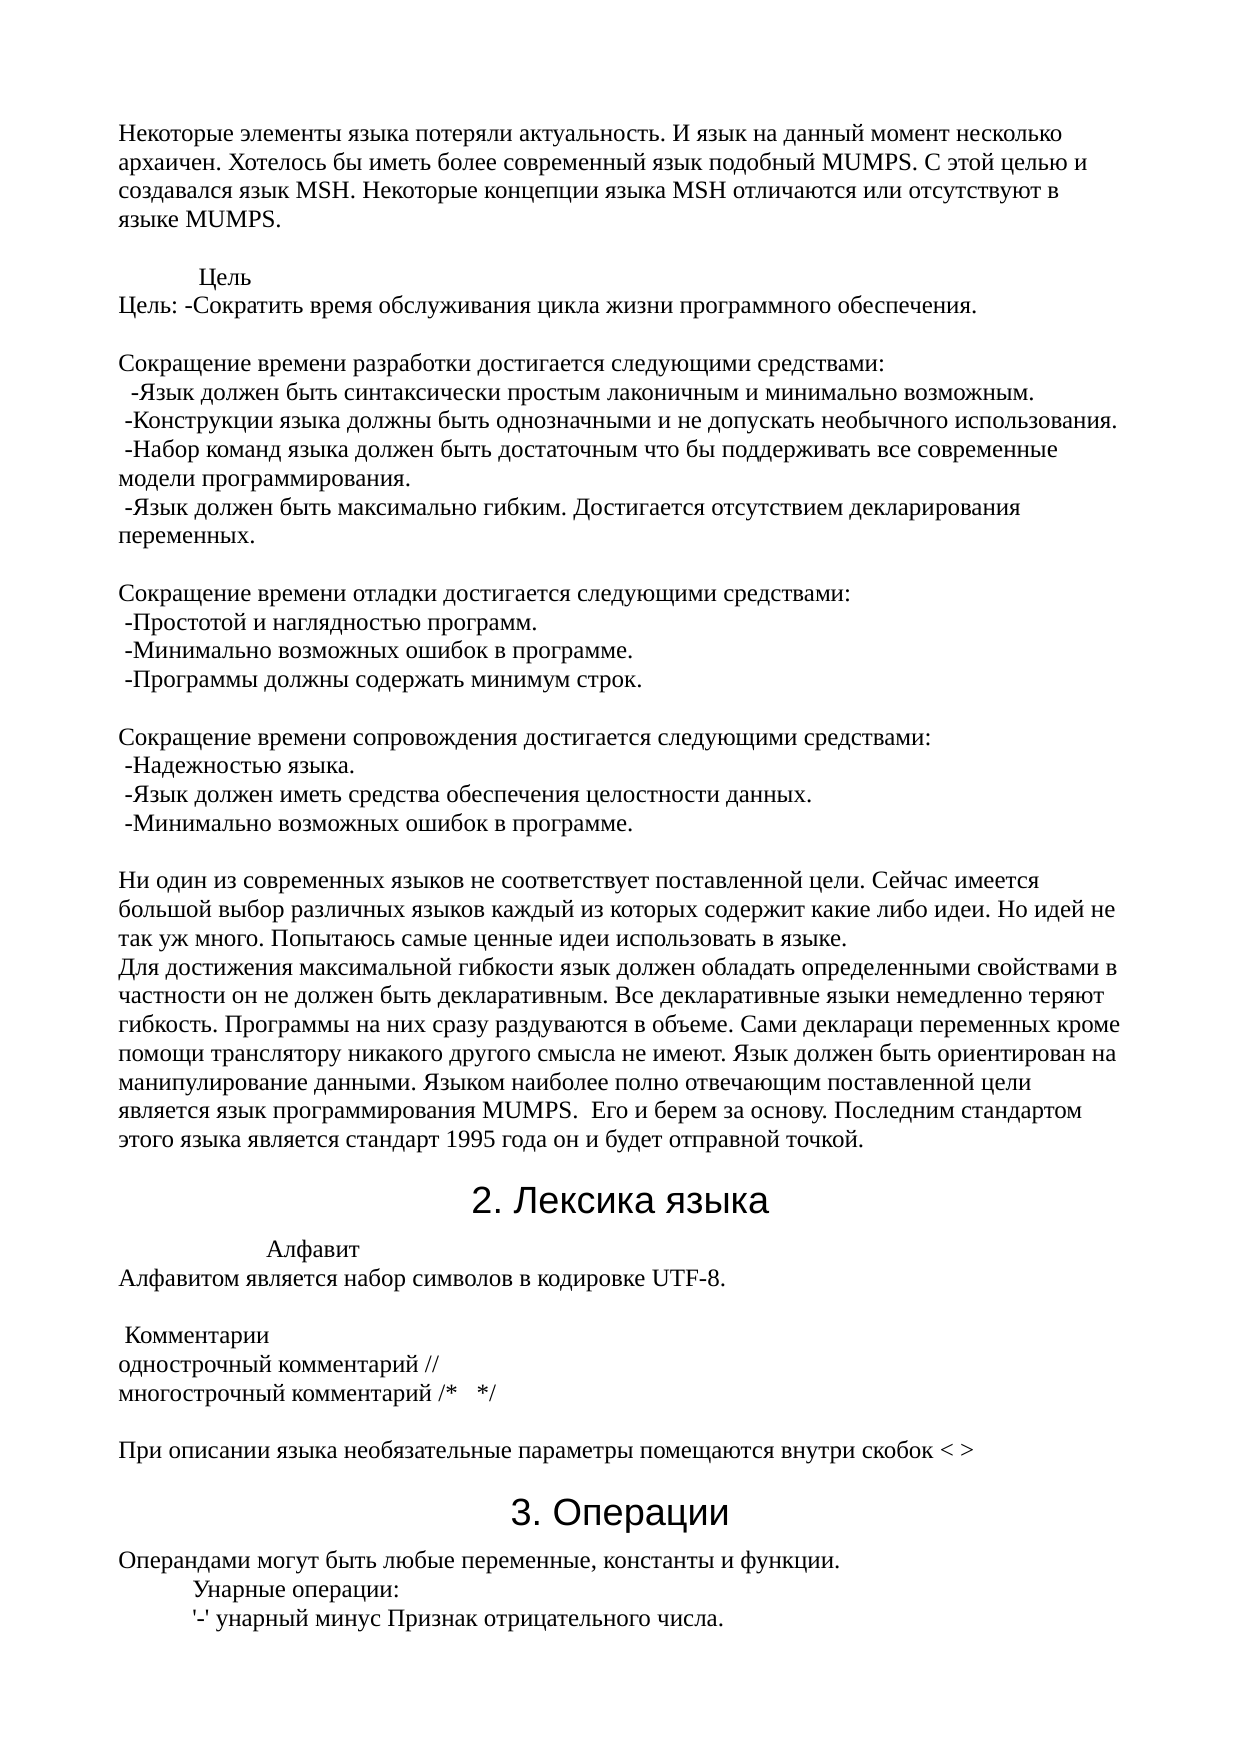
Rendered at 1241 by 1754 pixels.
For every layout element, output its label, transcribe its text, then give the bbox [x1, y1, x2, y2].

text Некоторые элементы языка потеряли актуальность. И язык на данный момент несколько архаичен. Хотелось бы иметь более современный язык подобный MUMPS. С этой целью и создавался язык MSH. Некоторые концепции языка MSH отличаются или отсутствуют в языке MUMPS. [118, 118, 1122, 233]
text -Простотой и наглядностью программ. [118, 607, 1122, 636]
text Унарные операции: [118, 1574, 1122, 1603]
text Для достижения максимальной гибкости язык должен обладать определенными свойствами в частности он не должен быть декларативным. Все декларативные языки немедленно теряют гибкость. Программы на них сразу раздуваются в объеме. Сами деклараци переменных кроме помощи транслятору никакого другого смысла не имеют. Язык должен быть ориентирован на манипулирование данными. Языком наиболее полно отвечающим поставленной цели является язык программирования MUMPS. Его и берем за основу. Последним стандартом этого языка является стандарт 1995 года он и будет отправной точкой. [118, 952, 1122, 1153]
text Сокращение времени разработки достигается следующими средствами: [118, 348, 1122, 377]
text Сокращение времени отладки достигается следующими средствами: [118, 578, 1122, 607]
text -Минимально возможных ошибок в программе. [118, 808, 1122, 837]
subtitle 3. Операции [118, 1489, 1122, 1533]
text Сокращение времени сопровождения достигается следующими средствами: [118, 722, 1122, 751]
text однострочный комментарий // [118, 1349, 1122, 1378]
subtitle 2. Лексика языка [118, 1178, 1122, 1222]
text -Язык должен быть синтаксически простым лаконичным и минимально возможным. [118, 377, 1122, 406]
text Операндами могут быть любые переменные, константы и функции. [118, 1545, 1122, 1574]
text -Язык должен быть максимально гибким. Достигается отсутствием декларирования переменных. [118, 492, 1122, 549]
text Ни один из современных языков не соответствует поставленной цели. Сейчас имеется большой выбор различных языков каждый из которых содержит какие либо идеи. Но идей не так уж много. Попытаюсь самые ценные идеи использовать в языке. [118, 866, 1122, 952]
text -Набор команд языка должен быть достаточным что бы поддерживать все современные модели программирования. [118, 434, 1122, 492]
text -Минимально возможных ошибок в программе. [118, 636, 1122, 664]
text Цель [118, 262, 1122, 291]
text -Надежностью языка. [118, 751, 1122, 779]
text -Язык должен иметь средства обеспечения целостности данных. [118, 779, 1122, 808]
text Комментарии [118, 1321, 1122, 1349]
text Цель: -Сократить время обслуживания цикла жизни программного обеспечения. [118, 291, 1122, 319]
text -Конструкции языка должны быть однозначными и не допускать необычного использования. [118, 406, 1122, 434]
text многострочный комментарий /* */ [118, 1378, 1122, 1407]
text -Программы должны содержать минимум строк. [118, 664, 1122, 693]
text Алфавитом является набор символов в кодировке UTF-8. [118, 1263, 1122, 1292]
text При описании языка необязательные параметры помещаются внутри скобок < > [118, 1436, 1122, 1464]
text Алфавит [118, 1234, 1122, 1263]
text '-' унарный минус Признак отрицательного числа. [118, 1603, 1122, 1632]
